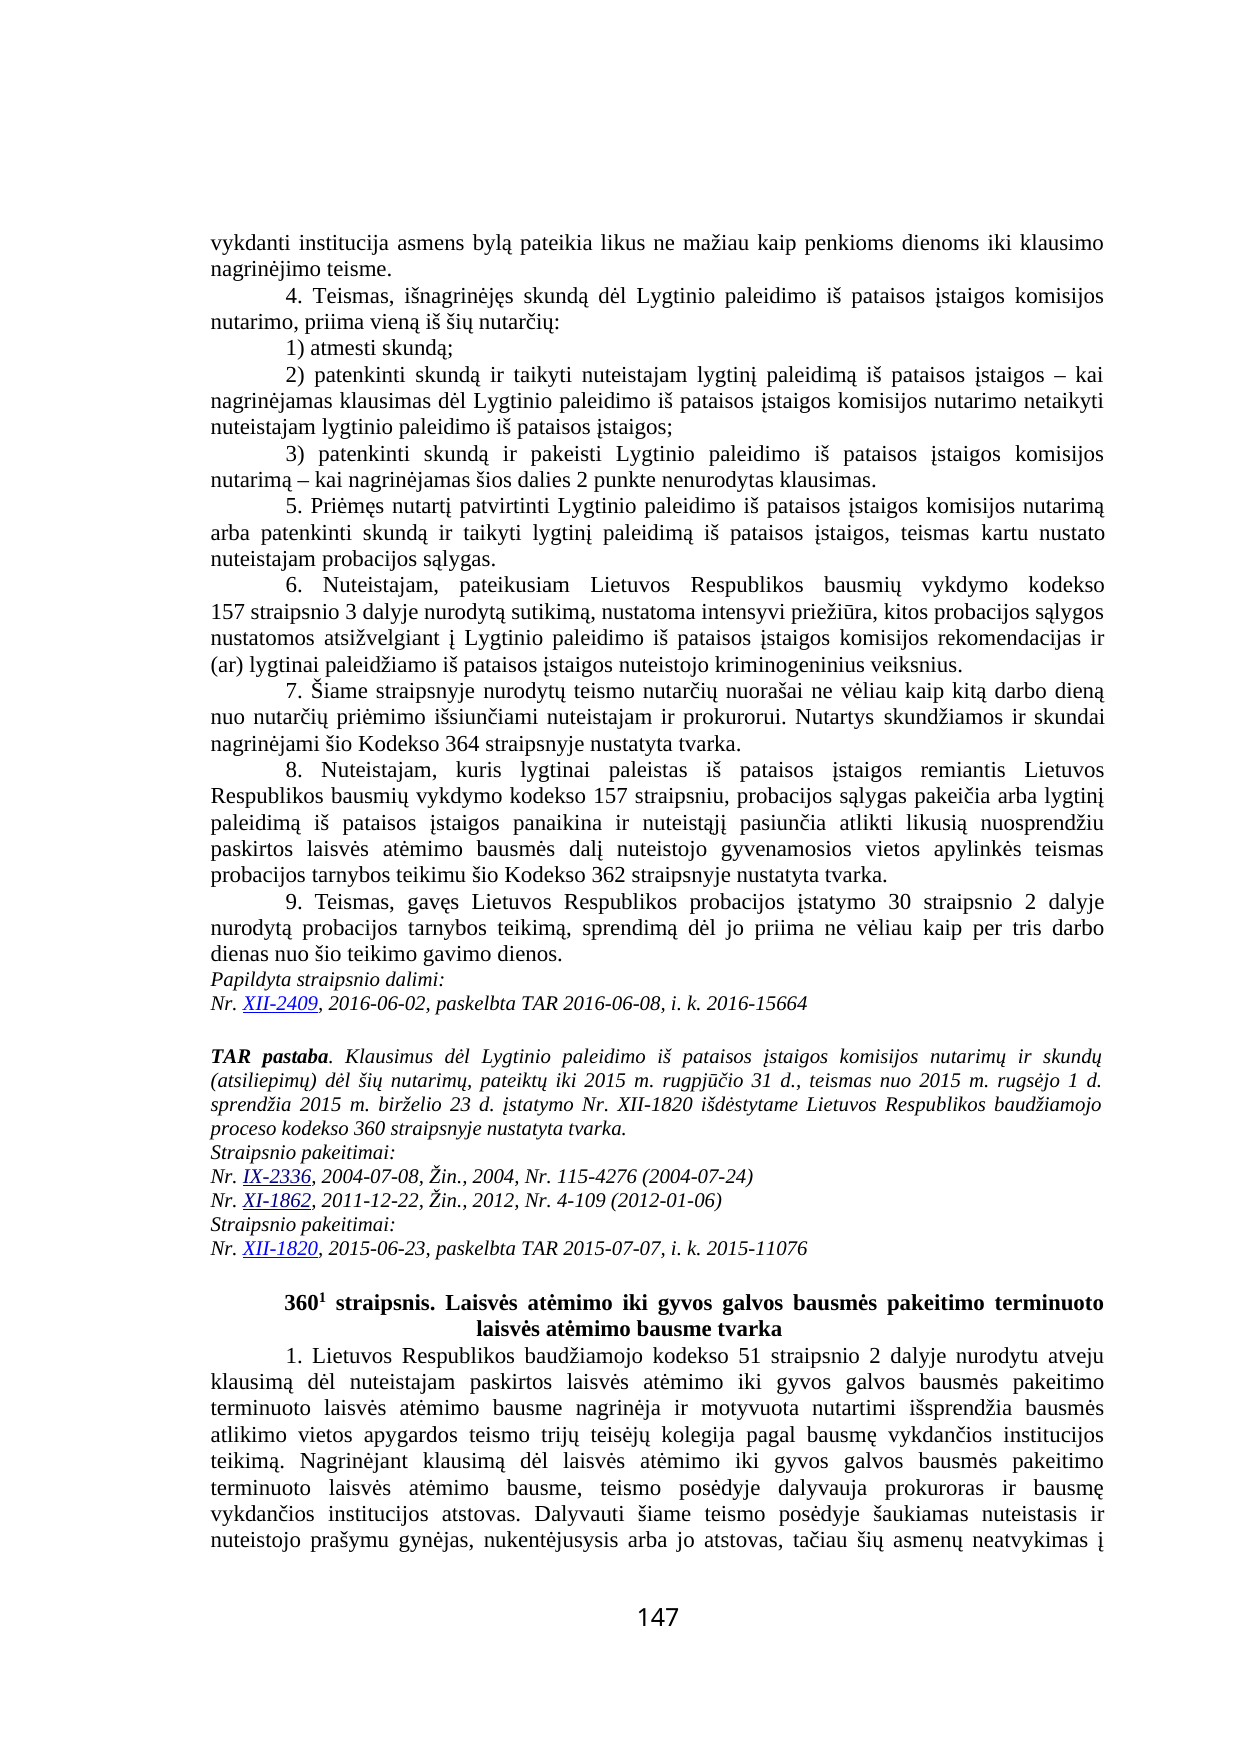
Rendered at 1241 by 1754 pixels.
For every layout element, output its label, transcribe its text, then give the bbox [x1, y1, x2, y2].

text Nr. XII-2409, 2016-06-02, paskelbta TAR 2016-06-08, i. k. 2016-15664 [210, 991, 1105, 1015]
text Straipsnio pakeitimai: [210, 1212, 1105, 1236]
text vykdanti institucija asmens bylą pateikia likus ne mažiau kaip penkioms dienoms iki klausimo nagrinėjimo teisme. [210, 229, 1105, 282]
text 3601 straipsnis. Laisvės atėmimo iki gyvos galvos bausmės pakeitimo terminuoto laisvės atėmimo bausme tvarka [284, 1289, 1105, 1342]
text Nr. IX-2336, 2004-07-08, Žin., 2004, Nr. 115-4276 (2004-07-24) [210, 1164, 1105, 1188]
text 1) atmesti skundą; [210, 334, 1105, 361]
text Papildyta straipsnio dalimi: [210, 967, 1105, 991]
text 2) patenkinti skundą ir taikyti nuteistajam lygtinį paleidimą iš pataisos įstaigos – kai nagrinėjamas klausimas dėl Lygtinio paleidimo iš pataisos įstaigos komisijos nutarimo netaikyti nuteistajam lygtinio paleidimo iš pataisos įstaigos; [210, 361, 1105, 440]
text TAR pastaba. Klausimus dėl Lygtinio paleidimo iš pataisos įstaigos komisijos nutarimų ir skundų (atsiliepimų) dėl šių nutarimų, pateiktų iki 2015 m. rugpjūčio 31 d., teismas nuo 2015 m. rugsėjo 1 d. sprendžia 2015 m. birželio 23 d. įstatymo Nr. XII-1820 išdėstytame Lietuvos Respublikos baudžiamojo proceso kodekso 360 straipsnyje nustatyta tvarka. [210, 1044, 1105, 1140]
text 3) patenkinti skundą ir pakeisti Lygtinio paleidimo iš pataisos įstaigos komisijos nutarimą – kai nagrinėjamas šios dalies 2 punkte nenurodytas klausimas. [210, 440, 1105, 492]
text 6. Nuteistajam, pateikusiam Lietuvos Respublikos bausmių vykdymo kodekso 157 straipsnio 3 dalyje nurodytą sutikimą, nustatoma intensyvi priežiūra, kitos probacijos sąlygos nustatomos atsižvelgiant į Lygtinio paleidimo iš pataisos įstaigos komisijos rekomendacijas ir (ar) lygtinai paleidžiamo iš pataisos įstaigos nuteistojo kriminogeninius veiksnius. [210, 572, 1105, 677]
text Nr. XI-1862, 2011-12-22, Žin., 2012, Nr. 4-109 (2012-01-06) [210, 1188, 1105, 1212]
text 7. Šiame straipsnyje nurodytų teismo nutarčių nuorašai ne vėliau kaip kitą darbo dieną nuo nutarčių priėmimo išsiunčiami nuteistajam ir prokurorui. Nutartys skundžiamos ir skundai nagrinėjami šio Kodekso 364 straipsnyje nustatyta tvarka. [210, 677, 1105, 756]
text 8. Nuteistajam, kuris lygtinai paleistas iš pataisos įstaigos remiantis Lietuvos Respublikos bausmių vykdymo kodekso 157 straipsniu, probacijos sąlygas pakeičia arba lygtinį paleidimą iš pataisos įstaigos panaikina ir nuteistąjį pasiunčia atlikti likusią nuosprendžiu paskirtos laisvės atėmimo bausmės dalį nuteistojo gyvenamosios vietos apylinkės teismas probacijos tarnybos teikimu šio Kodekso 362 straipsnyje nustatyta tvarka. [210, 756, 1105, 888]
text 5. Priėmęs nutartį patvirtinti Lygtinio paleidimo iš pataisos įstaigos komisijos nutarimą arba patenkinti skundą ir taikyti lygtinį paleidimą iš pataisos įstaigos, teismas kartu nustato nuteistajam probacijos sąlygas. [210, 492, 1105, 572]
text 4. Teismas, išnagrinėjęs skundą dėl Lygtinio paleidimo iš pataisos įstaigos komisijos nutarimo, priima vieną iš šių nutarčių: [210, 282, 1105, 334]
text 9. Teismas, gavęs Lietuvos Respublikos probacijos įstatymo 30 straipsnio 2 dalyje nurodytą probacijos tarnybos teikimą, sprendimą dėl jo priima ne vėliau kaip per tris darbo dienas nuo šio teikimo gavimo dienos. [210, 888, 1105, 967]
text 1. Lietuvos Respublikos baudžiamojo kodekso 51 straipsnio 2 dalyje nurodytu atveju klausimą dėl nuteistajam paskirtos laisvės atėmimo iki gyvos galvos bausmės pakeitimo terminuoto laisvės atėmimo bausme nagrinėja ir motyvuota nutartimi išsprendžia bausmės atlikimo vietos apygardos teismo trijų teisėjų kolegija pagal bausmę vykdančios institucijos teikimą. Nagrinėjant klausimą dėl laisvės atėmimo iki gyvos galvos bausmės pakeitimo terminuoto laisvės atėmimo bausme, teismo posėdyje dalyvauja prokuroras ir bausmę vykdančios institucijos atstovas. Dalyvauti šiame teismo posėdyje šaukiamas nuteistasis ir nuteistojo prašymu gynėjas, nukentėjusysis arba jo atstovas, tačiau šių asmenų neatvykimas į [210, 1342, 1105, 1553]
text Straipsnio pakeitimai: [210, 1140, 1105, 1164]
text Nr. XII-1820, 2015-06-23, paskelbta TAR 2015-07-07, i. k. 2015-11076 [210, 1236, 1105, 1260]
